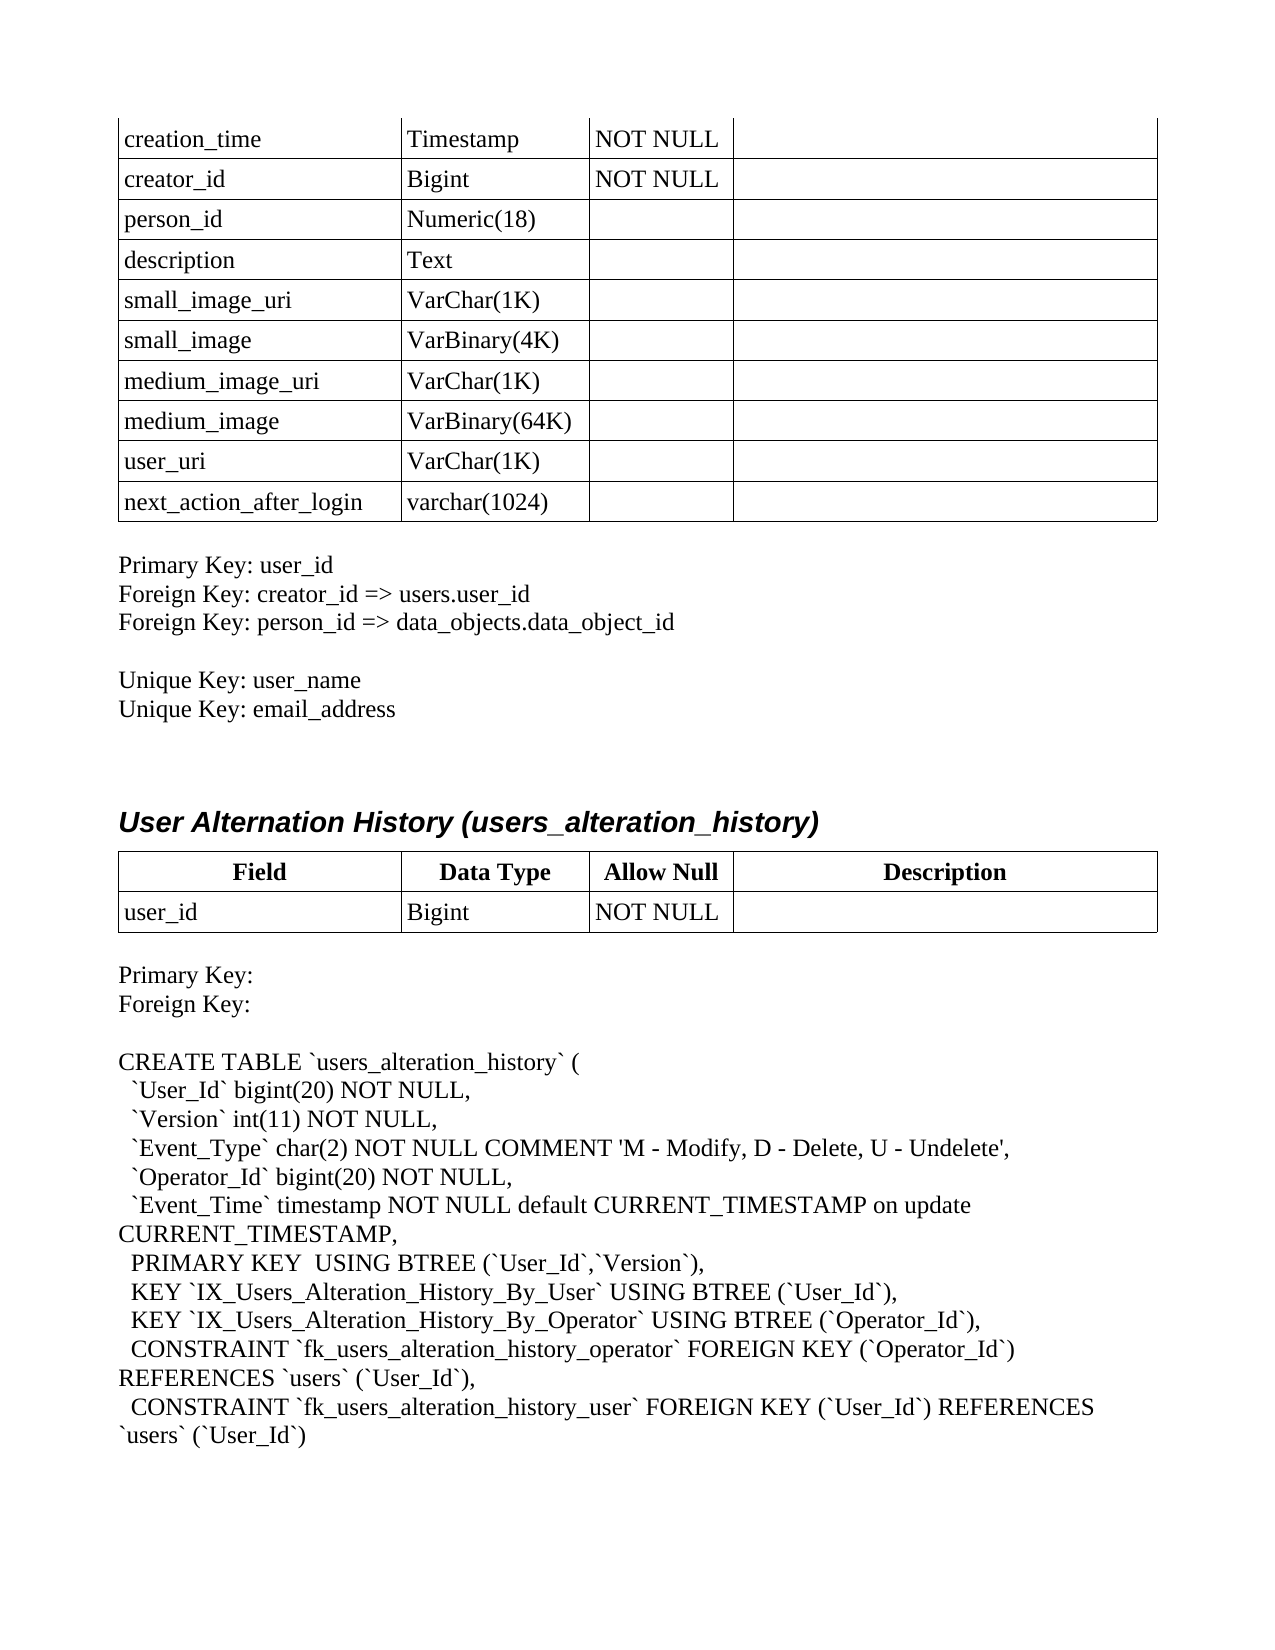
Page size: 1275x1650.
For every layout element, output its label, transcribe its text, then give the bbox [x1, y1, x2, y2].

table_cell [734, 482, 1157, 521]
text CREATE TABLE `users_alteration_history` ( `User_Id` bigint(20) NOT NULL, `Version` int(11) NOT NULL, `Event_Type` char(2) NOT NULL COMMENT 'M - Modify, D - Delete, U - Undelete', `Operator_Id` bigint(20) NOT NULL, `Event_Time` timestamp NOT NULL default CURRENT_TIMESTAMP on update CURRENT_TIMESTAMP, PRIMARY KEY USING BTREE (`User_Id`,`Version`), KEY `IX_Users_Alteration_History_By_User` USING BTREE (`User_Id`), KEY `IX_Users_Alteration_History_By_Operator` USING BTREE (`Operator_Id`), CONSTRAINT `fk_users_alteration_history_operator` FOREIGN KEY (`Operator_Id`) REFERENCES `users` (`User_Id`), CONSTRAINT `fk_users_alteration_history_user` FOREIGN KEY (`User_Id`) REFERENCES `users` (`User_Id`) [118, 1047, 1157, 1478]
subtitle User Alternation History (users_alteration_history) [118, 805, 1157, 838]
table_cell user_uri [119, 441, 401, 481]
text Primary Key: [118, 961, 1157, 989]
table_cell small_image_uri [119, 280, 401, 320]
table_cell [590, 280, 733, 320]
table_cell Bigint [402, 892, 589, 932]
table_cell NOT NULL [590, 159, 733, 199]
table_cell creator_id [119, 159, 401, 199]
table_cell [590, 401, 733, 440]
table_cell [734, 892, 1157, 932]
table_cell [590, 482, 733, 521]
table_cell person_id [119, 200, 401, 239]
table_cell [734, 401, 1157, 440]
table_cell Numeric(18) [402, 200, 589, 239]
text Unique Key: user_name [118, 665, 1157, 694]
table_cell [590, 200, 733, 239]
table_cell VarBinary(64K) [402, 401, 589, 440]
table_cell next_action_after_login [119, 482, 401, 521]
table_cell VarChar(1K) [402, 441, 589, 481]
table_cell NOT NULL [590, 118, 733, 158]
table_cell NOT NULL [590, 892, 733, 932]
table_cell [590, 441, 733, 481]
table_cell [734, 280, 1157, 320]
table_cell [734, 441, 1157, 481]
table_cell Bigint [402, 159, 589, 199]
table_cell [590, 240, 733, 279]
table_header Description [734, 852, 1157, 891]
table_header Data Type [402, 852, 589, 891]
table_cell [590, 321, 733, 360]
table_cell [734, 240, 1157, 279]
text Foreign Key: person_id => data_objects.data_object_id [118, 607, 1157, 636]
table_cell user_id [119, 892, 401, 932]
text Unique Key: email_address [118, 694, 1157, 722]
table_cell [734, 159, 1157, 199]
text Foreign Key: creator_id => users.user_id [118, 579, 1157, 607]
text Foreign Key: [118, 989, 1157, 1018]
table_cell [590, 361, 733, 400]
table_cell [734, 321, 1157, 360]
table_cell Text [402, 240, 589, 279]
table_header Field [119, 852, 401, 891]
table_cell [734, 361, 1157, 400]
table_cell description [119, 240, 401, 279]
table_cell medium_image [119, 401, 401, 440]
table_cell varchar(1024) [402, 482, 589, 521]
table_cell Timestamp [402, 118, 589, 158]
table_cell small_image [119, 321, 401, 360]
table_cell creation_time [119, 118, 401, 158]
text Primary Key: user_id [118, 550, 1157, 579]
table_cell medium_image_uri [119, 361, 401, 400]
table_cell [734, 118, 1157, 158]
table_cell VarChar(1K) [402, 361, 589, 400]
table_cell VarChar(1K) [402, 280, 589, 320]
table_header Allow Null [590, 852, 733, 891]
table_cell VarBinary(4K) [402, 321, 589, 360]
table_cell [734, 200, 1157, 239]
